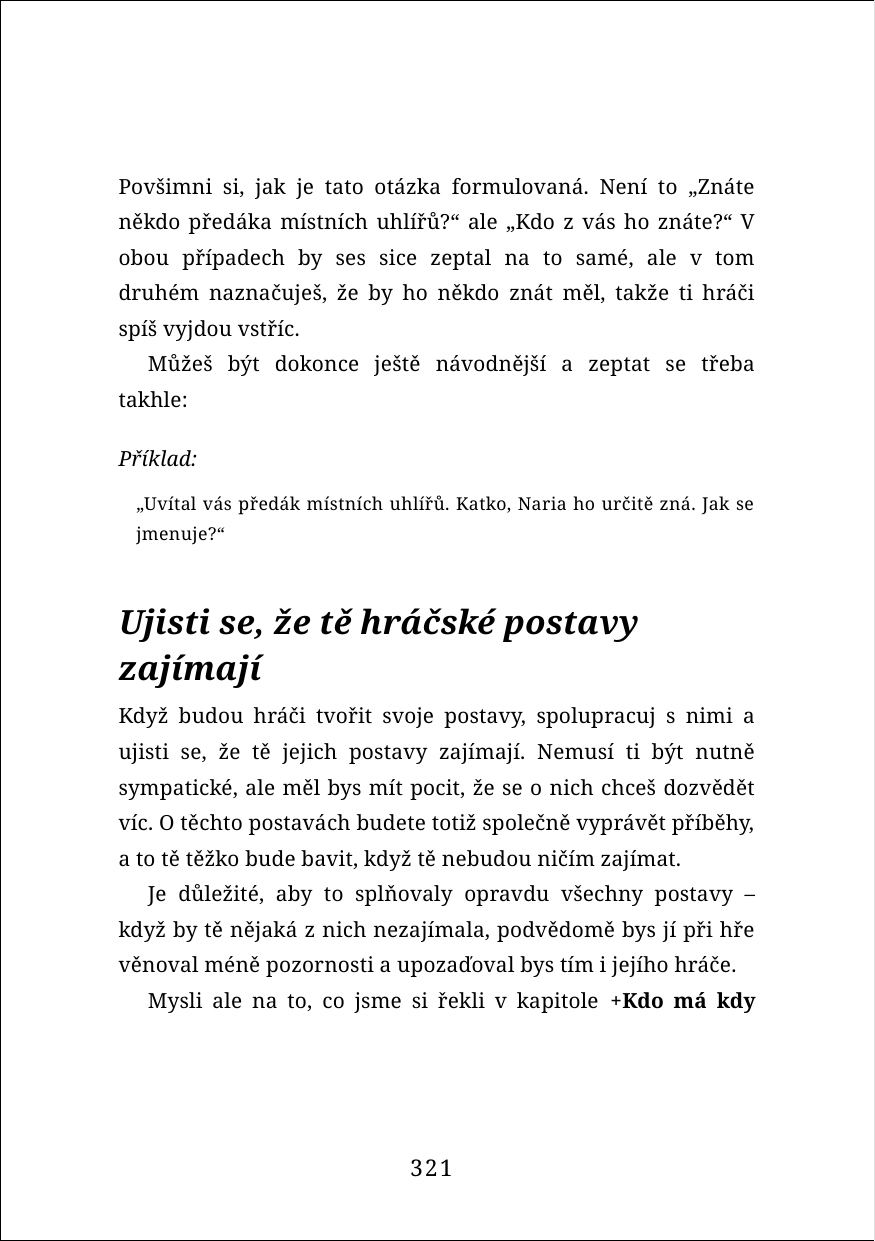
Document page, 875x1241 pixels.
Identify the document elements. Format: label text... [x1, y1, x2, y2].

text Povšimni si, jak je tato otázka formulovaná. Není to „Znáte někdo předáka místních uhlířů?“ ale „Kdo z vás ho znáte?“ V obou případech by ses sice zeptal na to samé, ale v tom druhém naznačuješ, že by ho někdo znát měl, takže ti hráči spíš vyjdou vstříc. Můžeš být dokonce ještě návodnější a zeptat se třeba takhle: [118, 172, 756, 413]
text Příklad: [118, 444, 756, 472]
text „Uvítal vás předák místních uhlířů. Katko, Naria ho určitě zná. Jak se jmenuje?“ [136, 491, 756, 546]
text Když budou hráči tvořit svoje postavy, spolupracuj s nimi a ujisti se, že tě jejich postavy zajímají. Nemusí ti být nutně sympatické, ale měl bys mít pocit, že se o nich chceš dozvědět víc. O těchto postavách budete totiž společně vyprávět příběhy, a to tě těžko bude bavit, když tě nebudou ničím zajímat. Je důležité, aby to splňovaly opravdu všechny postavy – když by tě nějaká z nich nezajímala, podvědomě bys jí při hře věnoval méně pozornosti a upozaďoval bys tím i jejího hráče. Mysli ale na to, co jsme si řekli v kapitole +Kdo má kdy [118, 702, 756, 1014]
subtitle Ujisti se, že tě hráčské postavy zajímají [118, 599, 756, 690]
